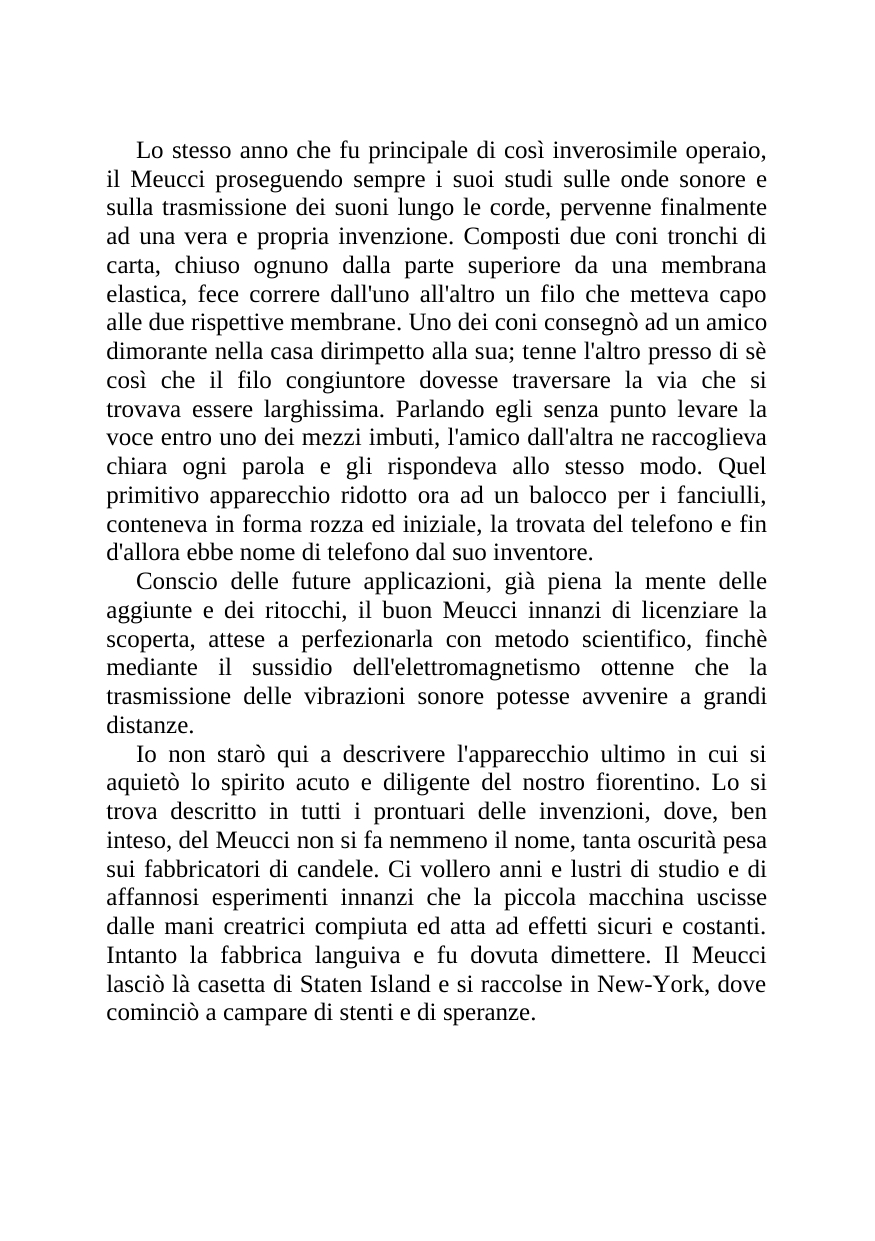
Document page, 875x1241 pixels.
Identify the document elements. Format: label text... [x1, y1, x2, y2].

text Io non starò qui a descrivere l'apparecchio ultimo in cui si aquietò lo spirito acuto e diligente del nostro fiorentino. Lo si trova descritto in tutti i prontuari delle invenzioni, dove, ben inteso, del Meucci non si fa nemmeno il nome, tanta oscurità pesa sui fabbricatori di candele. Ci vollero anni e lustri di studio e di affannosi esperimenti innanzi che la piccola macchina uscisse dalle mani creatrici compiuta ed atta ad effetti sicuri e costanti. Intanto la fabbrica languiva e fu dovuta dimettere. Il Meucci lasciò là casetta di Staten Island e si raccolse in New-York, dove cominciò a campare di stenti e di speranze. [106, 739, 768, 1026]
text Lo stesso anno che fu principale di così inverosimile operaio, il Meucci proseguendo sempre i suoi studi sulle onde sonore e sulla trasmissione dei suoni lungo le corde, pervenne finalmente ad una vera e propria invenzione. Composti due coni tronchi di carta, chiuso ognuno dalla parte superiore da una membrana elastica, fece correre dall'uno all'altro un filo che metteva capo alle due rispettive membrane. Uno dei coni consegnò ad un amico dimorante nella casa dirimpetto alla sua; tenne l'altro presso di sè così che il filo congiuntore dovesse traversare la via che si trovava essere larghissima. Parlando egli senza punto levare la voce entro uno dei mezzi imbuti, l'amico dall'altra ne raccoglieva chiara ogni parola e gli rispondeva allo stesso modo. Quel primitivo apparecchio ridotto ora ad un balocco per i fanciulli, conteneva in forma rozza ed iniziale, la trovata del telefono e fin d'allora ebbe nome di telefono dal suo inventore. [106, 135, 768, 566]
text Conscio delle future applicazioni, già piena la mente delle aggiunte e dei ritocchi, il buon Meucci innanzi di licenziare la scoperta, attese a perfezionarla con metodo scientifico, finchè mediante il sussidio dell'elettromagnetismo ottenne che la trasmissione delle vibrazioni sonore potesse avvenire a grandi distanze. [106, 566, 768, 739]
